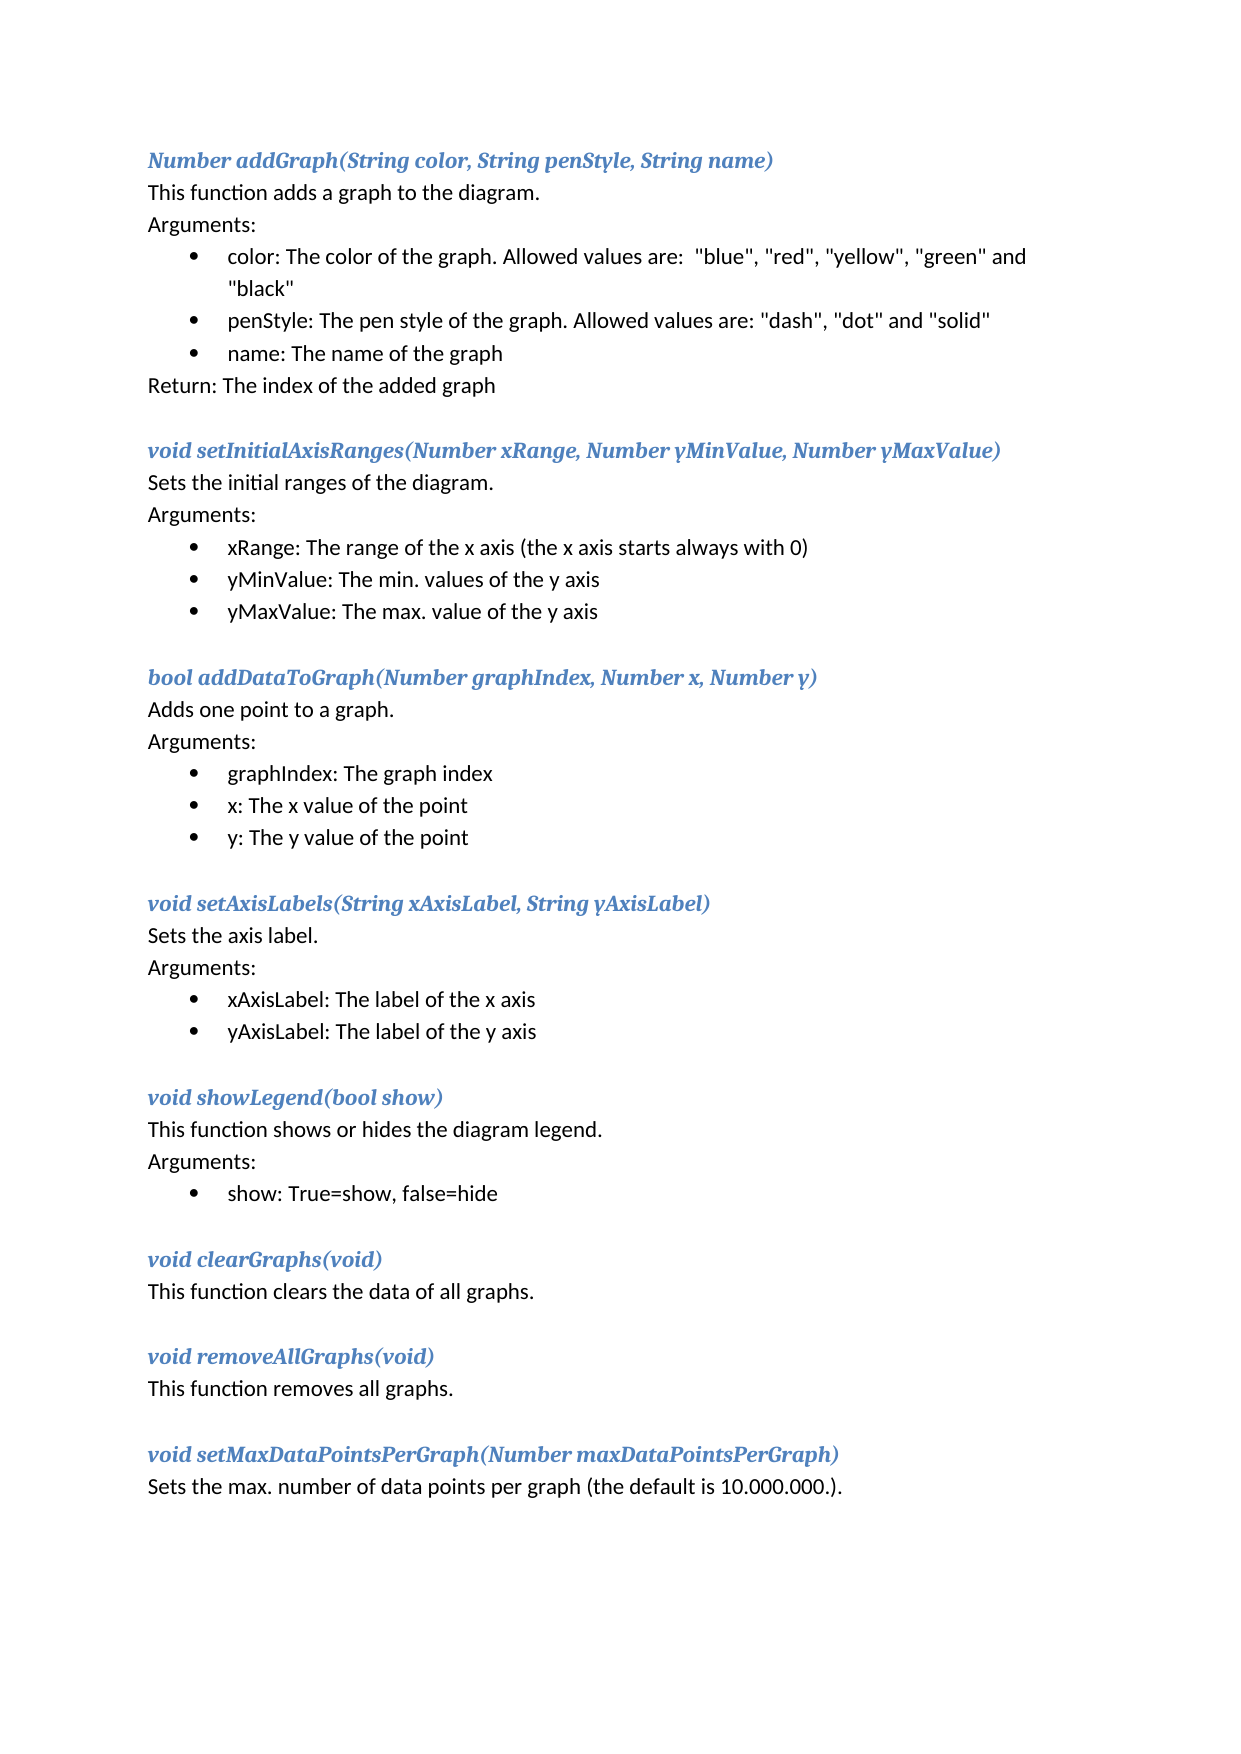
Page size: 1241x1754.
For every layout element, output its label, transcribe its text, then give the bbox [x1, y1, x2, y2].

text Sets the axis label. [148, 921, 1093, 949]
subtitle void setAxisLabels(String xAxisLabel, String yAxisLabel) [148, 891, 1093, 917]
text Sets the initial ranges of the diagram. [148, 468, 1093, 496]
subtitle void clearGraphs(void) [148, 1247, 1093, 1273]
list yMaxValue: The max. value of the y axis [190, 597, 1093, 625]
text Arguments: [148, 727, 1093, 755]
text Arguments: [148, 501, 1093, 529]
text Return: The index of the added graph [148, 371, 1093, 399]
list x: The x value of the point [190, 791, 1093, 819]
subtitle void setInitialAxisRanges(Number xRange, Number yMinValue, Number yMaxValue) [148, 438, 1093, 464]
list yMinValue: The min. values of the y axis [190, 565, 1093, 593]
list xRange: The range of the x axis (the x axis starts always with 0) [190, 533, 1093, 561]
list yAxisLabel: The label of the y axis [190, 1017, 1093, 1046]
text Arguments: [148, 953, 1093, 981]
list name: The name of the graph [190, 339, 1093, 367]
subtitle Number addGraph(String color, String penStyle, String name) [148, 148, 1093, 174]
text Arguments: [148, 210, 1093, 238]
list penStyle: The pen style of the graph. Allowed values are: "dash", "dot" and "solid" [190, 307, 1093, 334]
text This function shows or hides the diagram legend. [148, 1115, 1093, 1143]
text This function adds a graph to the diagram. [148, 178, 1093, 206]
list y: The y value of the point [190, 823, 1093, 851]
subtitle void showLegend(bool show) [148, 1085, 1093, 1111]
text This function clears the data of all graphs. [148, 1277, 1093, 1305]
list graphIndex: The graph index [190, 759, 1093, 787]
text This function removes all graphs. [148, 1374, 1093, 1402]
text Sets the max. number of data points per graph (the default is 10.000.000.). [148, 1472, 1093, 1500]
list show: True=show, false=hide [190, 1179, 1093, 1207]
subtitle void setMaxDataPointsPerGraph(Number maxDataPointsPerGraph) [148, 1442, 1093, 1468]
list xAxisLabel: The label of the x axis [190, 985, 1093, 1013]
text Adds one point to a graph. [148, 695, 1093, 723]
text Arguments: [148, 1147, 1093, 1175]
subtitle void removeAllGraphs(void) [148, 1344, 1093, 1371]
subtitle bool addDataToGraph(Number graphIndex, Number x, Number y) [148, 664, 1093, 691]
list color: The color of the graph. Allowed values are: "blue", "red", "yellow", "green" and "black" [190, 242, 1093, 302]
